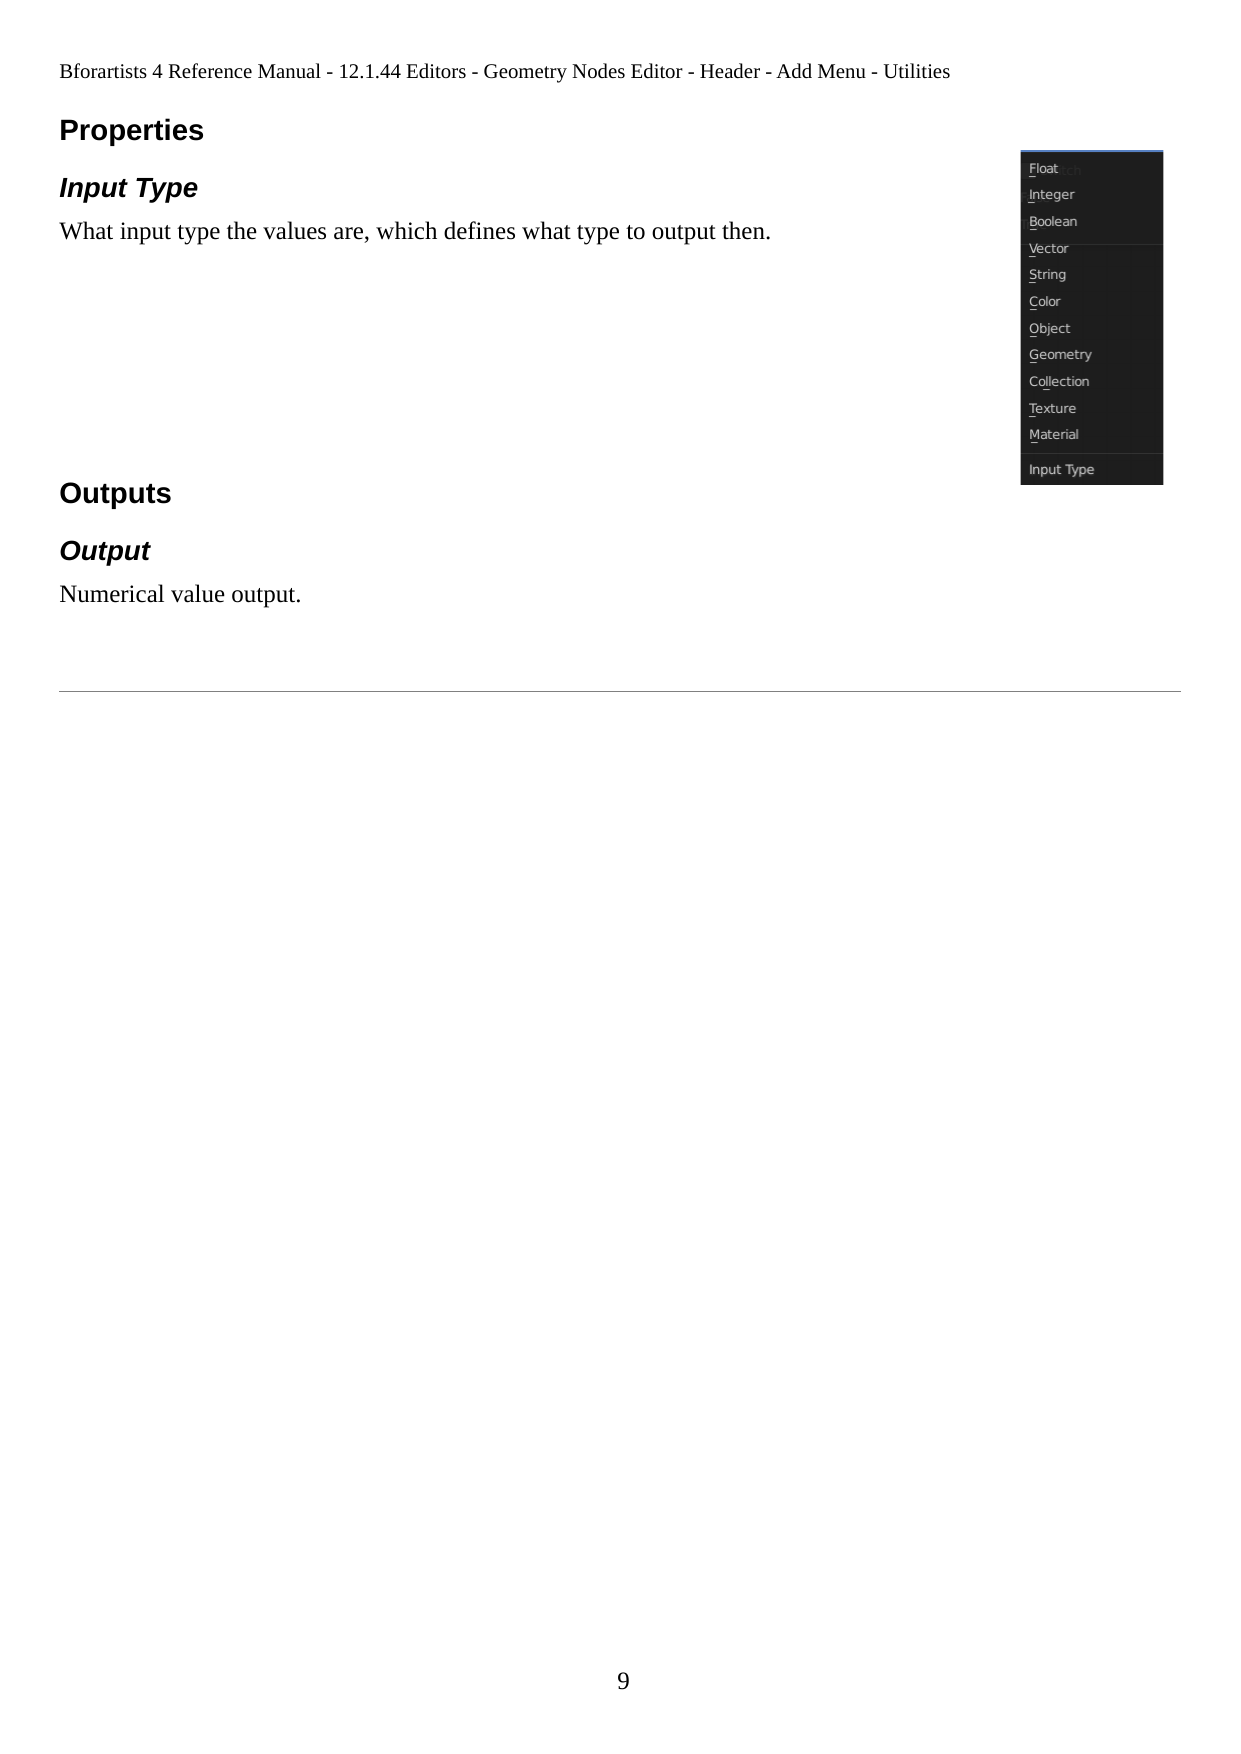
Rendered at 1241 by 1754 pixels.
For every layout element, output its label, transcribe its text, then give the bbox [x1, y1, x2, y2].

picture [1020, 150, 1164, 485]
text What input type the values are, which defines what type to output then. [59, 216, 1020, 244]
subtitle Input Type [59, 171, 1020, 203]
subtitle Outputs [59, 476, 1181, 509]
subtitle Properties [59, 113, 1181, 146]
subtitle [1164, 171, 1181, 203]
text Numerical value output. [59, 579, 1181, 607]
subtitle Output [59, 534, 1181, 566]
